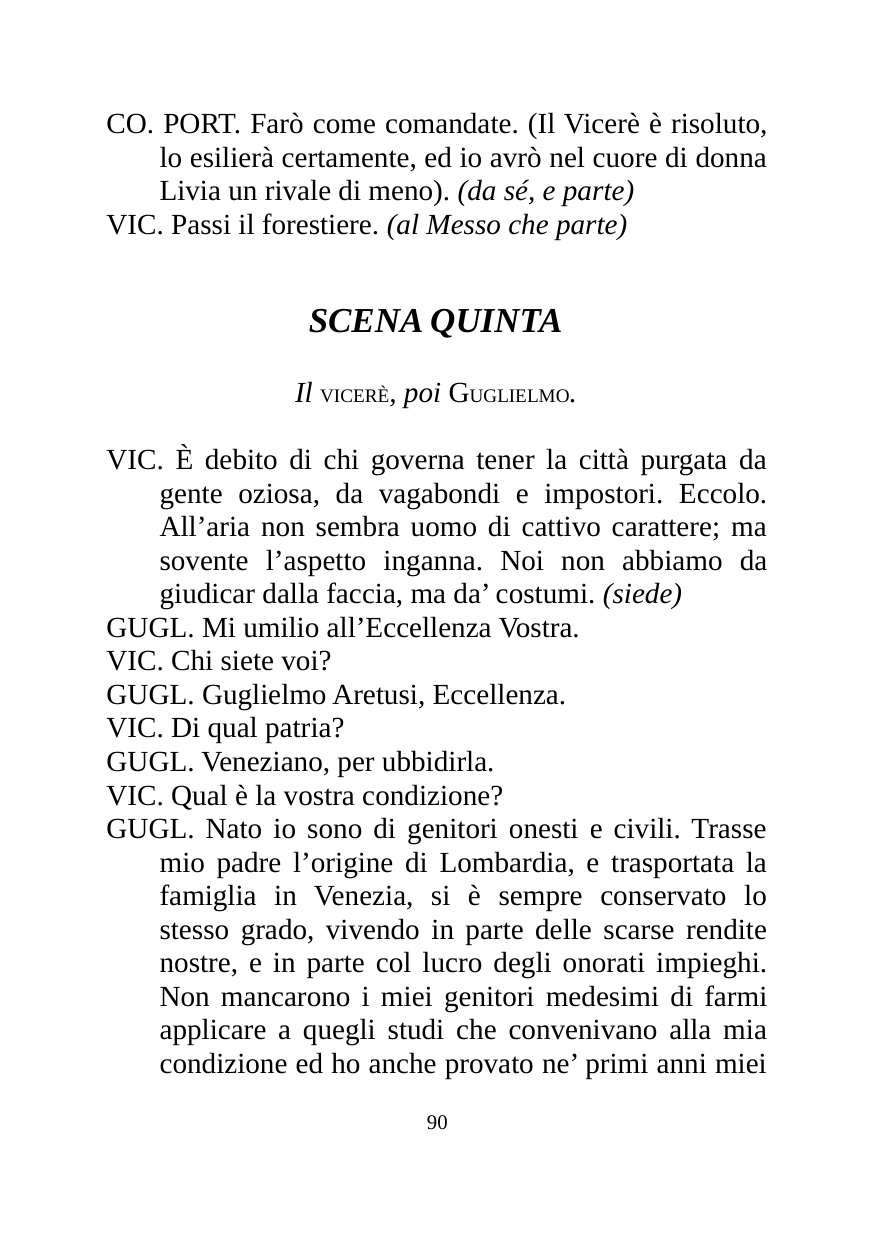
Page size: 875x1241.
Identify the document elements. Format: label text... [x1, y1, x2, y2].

text GUGL. Guglielmo Aretusi, Eccellenza. [106, 677, 768, 711]
text CO. PORT. Farò come comandate. (Il Vicerè è risoluto, lo esilierà certamente, ed io avrò nel cuore di donna Livia un rivale di meno). (da sé, e parte) [106, 106, 768, 207]
text VIC. Chi siete voi? [106, 643, 768, 677]
subtitle SCENA QUINTA [106, 299, 768, 340]
text VIC. È debito di chi governa tener la città purgata da gente oziosa, da vagabondi e impostori. Eccolo. All’aria non sembra uomo di cattivo carattere; ma sovente l’aspetto inganna. Noi non abbiamo da giudicar dalla faccia, ma da’ costumi. (siede) [106, 442, 768, 610]
text VIC. Passi il forestiere. (al Messo che parte) [106, 207, 768, 240]
text VIC. Qual è la vostra condizione? [106, 778, 768, 811]
text VIC. Di qual patria? [106, 711, 768, 744]
text GUGL. Veneziano, per ubbidirla. [106, 744, 768, 778]
text Il vicerè, poi Guglielmo. [106, 375, 768, 409]
text GUGL. Nato io sono di genitori onesti e civili. Trasse mio padre l’origine di Lombardia, e trasportata la famiglia in Venezia, si è sempre conservato lo stesso grado, vivendo in parte delle scarse rendite nostre, e in parte col lucro degli onorati impieghi. Non mancarono i miei genitori medesimi di farmi applicare a quegli studi che convenivano alla mia condizione ed ho anche provato ne’ primi anni miei [106, 811, 768, 1079]
text GUGL. Mi umilio all’Eccellenza Vostra. [106, 610, 768, 643]
